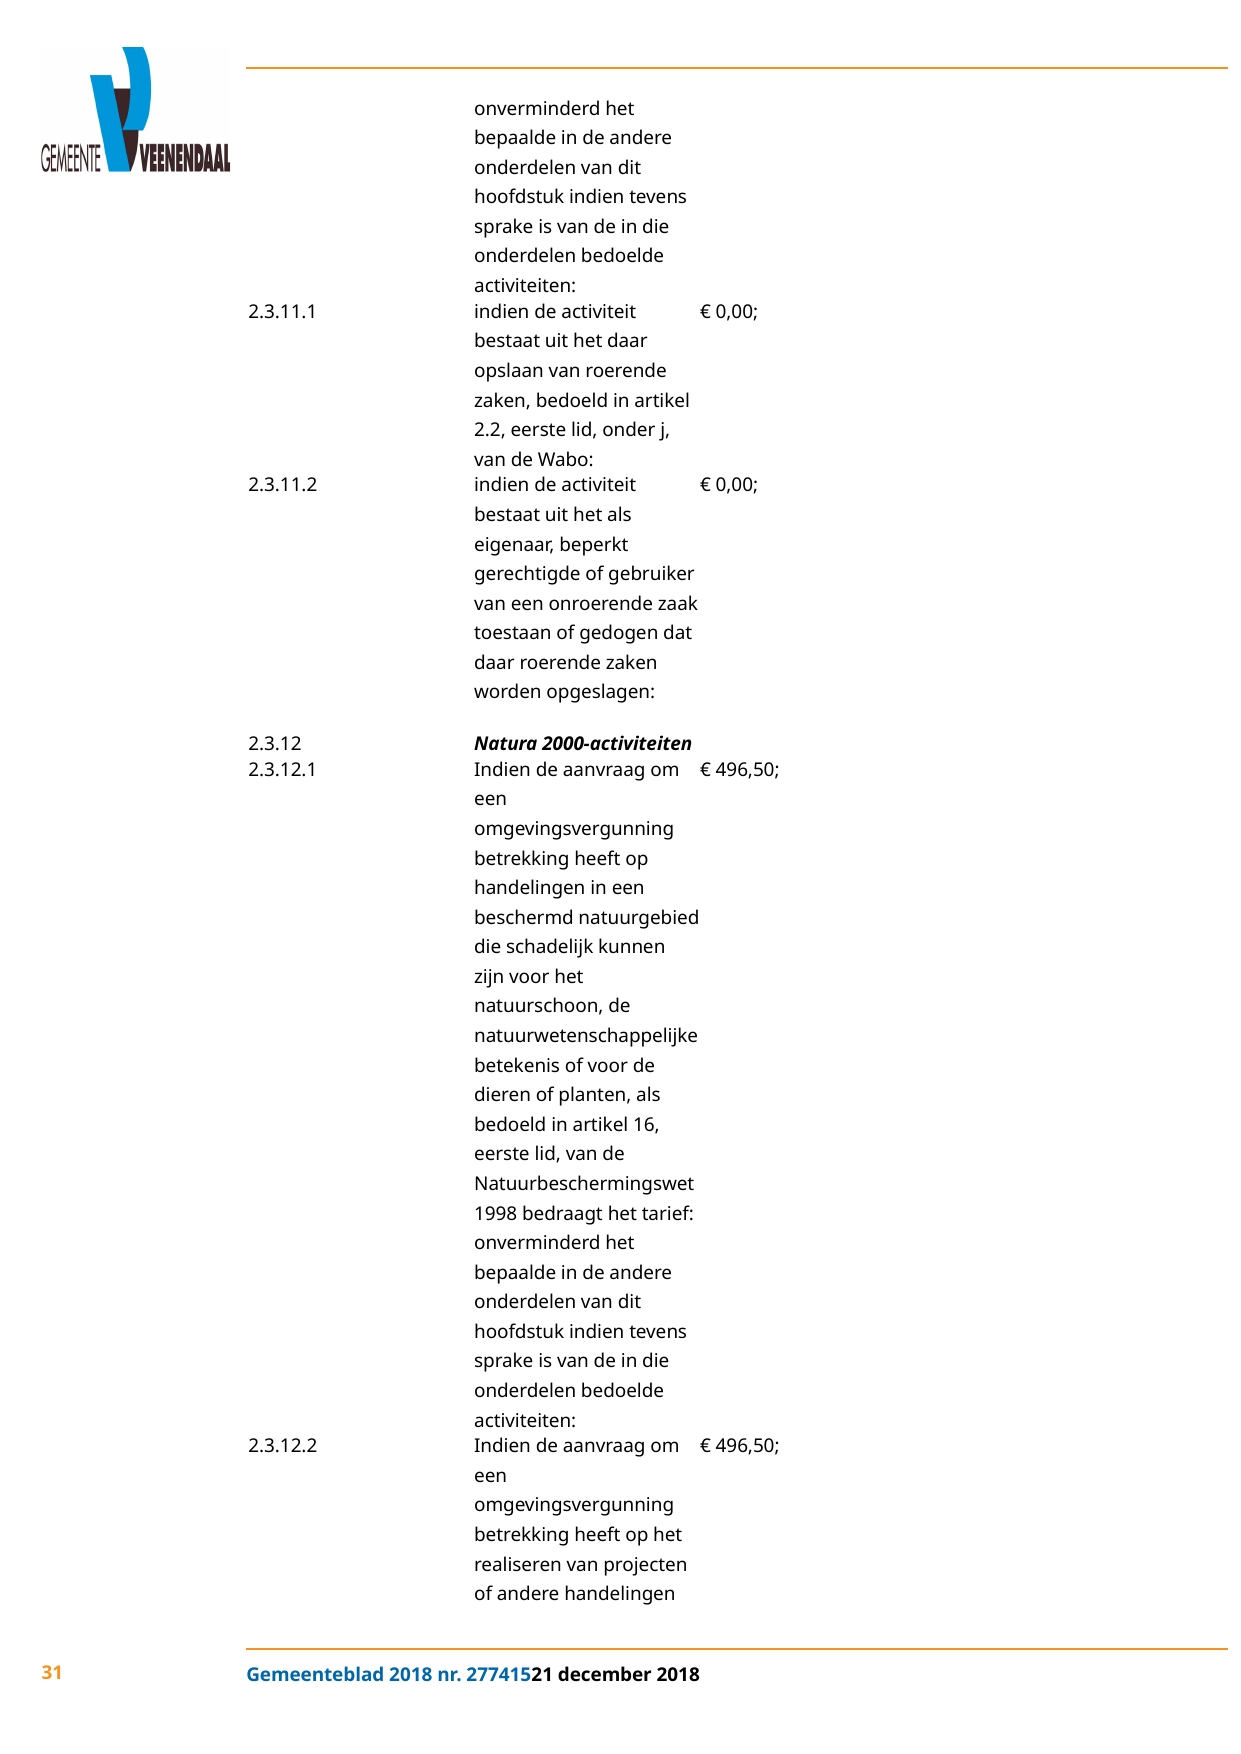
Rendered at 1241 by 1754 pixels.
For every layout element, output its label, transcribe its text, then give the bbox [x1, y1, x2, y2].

table_cell [926, 1433, 1152, 1606]
picture [41, 47, 130, 172]
table_cell 2.3.11.2 [248, 472, 474, 704]
table_cell [474, 705, 700, 730]
table_cell [926, 705, 1152, 730]
table_cell [248, 95, 474, 298]
table_cell [926, 298, 1152, 472]
table_cell € 0,00; [700, 298, 926, 472]
table_cell [248, 705, 474, 730]
table_cell 2.3.12 [248, 730, 474, 756]
table_cell [926, 472, 1152, 704]
picture [123, 47, 231, 172]
table_cell indien de activiteit bestaat uit het daar opslaan van roerende zaken, bedoeld in artikel 2.2, eerste lid, onder j, van de Wabo: [474, 298, 700, 472]
table_cell Indien de aanvraag om een omgevingsvergunning betrekking heeft op het realiseren van projecten of andere handelingen [474, 1433, 700, 1606]
table_cell € 0,00; [700, 472, 926, 704]
table_cell indien de activiteit bestaat uit het als eigenaar, beperkt gerechtigde of gebruiker van een onroerende zaak toestaan of gedogen dat daar roerende zaken worden opgeslagen: [474, 472, 700, 704]
table_cell [700, 95, 926, 298]
table_cell [700, 730, 926, 756]
table_cell [926, 756, 1152, 1432]
table_cell 2.3.12.2 [248, 1433, 474, 1606]
table_cell [700, 705, 926, 730]
table_cell onverminderd het bepaalde in de andere onderdelen van dit hoofdstuk indien tevens sprake is van de in die onderdelen bedoelde activiteiten: [474, 95, 700, 298]
table_cell Indien de aanvraag om een omgevingsvergunning betrekking heeft op handelingen in een beschermd natuurgebied die schadelijk kunnen zijn voor het natuurschoon, de natuurwetenschappelijke betekenis of voor de dieren of planten, als bedoeld in artikel 16, eerste lid, van de Natuurbeschermingswet 1998 bedraagt het tarief: onverminderd het bepaalde in de andere onderdelen van dit hoofdstuk indien tevens sprake is van de in die onderdelen bedoelde activiteiten: [474, 756, 700, 1432]
table_cell 2.3.12.1 [248, 756, 474, 1432]
table_cell 2.3.11.1 [248, 298, 474, 472]
table_cell € 496,50; [700, 756, 926, 1432]
table_cell € 496,50; [700, 1433, 926, 1606]
table_cell [926, 730, 1152, 756]
table_cell [926, 95, 1152, 298]
table_cell Natura 2000-activiteiten [474, 730, 700, 756]
